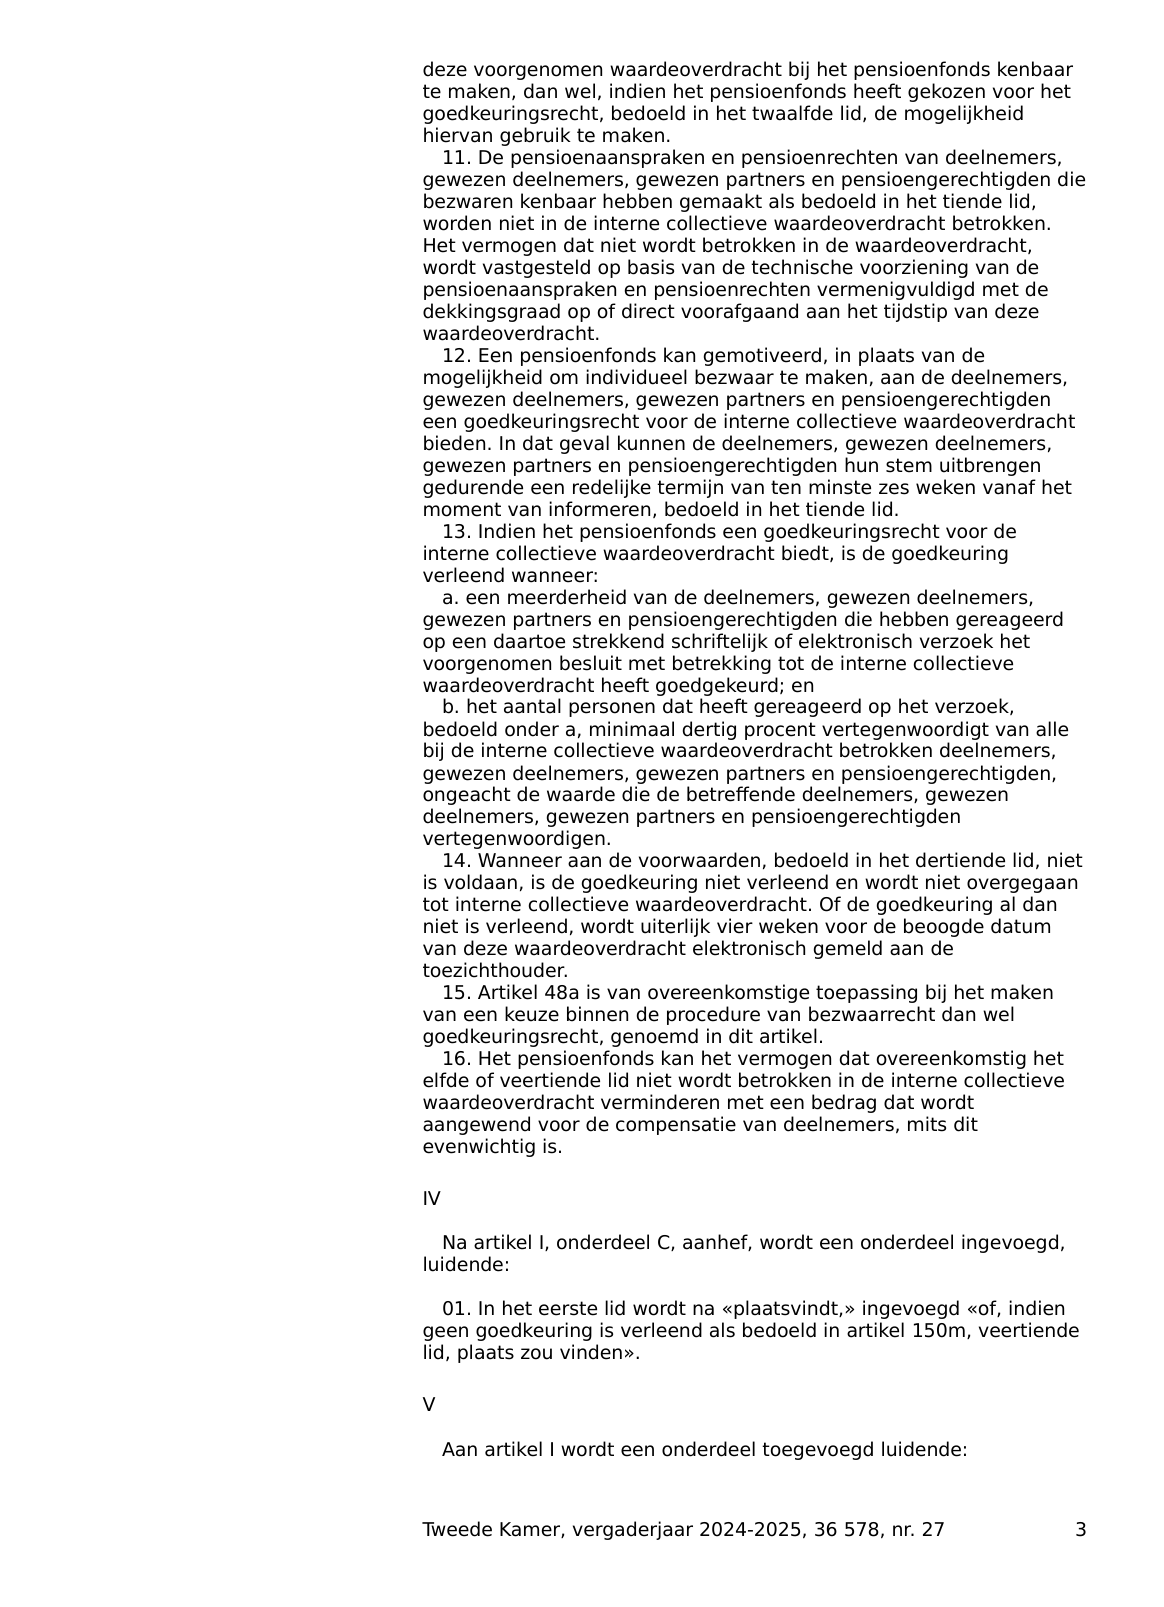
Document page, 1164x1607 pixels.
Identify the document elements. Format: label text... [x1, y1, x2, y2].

text 16. Het pensioenfonds kan het vermogen dat overeenkomstig het elfde of veertiende lid niet wordt betrokken in de interne collectieve waardeoverdracht verminderen met een bedrag dat wordt aangewend voor de compensatie van deelnemers, mits dit evenwichtig is. [422, 1048, 1087, 1158]
text Aan artikel I wordt een onderdeel toegevoegd luidende: [422, 1438, 1087, 1460]
text 12. Een pensioenfonds kan gemotiveerd, in plaats van de mogelijkheid om individueel bezwaar te maken, aan de deelnemers, gewezen deelnemers, gewezen partners en pensioengerechtigden een goedkeuringsrecht voor de interne collectieve waardeoverdracht bieden. In dat geval kunnen de deelnemers, gewezen deelnemers, gewezen partners en pensioengerechtigden hun stem uitbrengen gedurende een redelijke termijn van ten minste zes weken vanaf het moment van informeren, bedoeld in het tiende lid. [422, 345, 1087, 521]
subtitle V [422, 1394, 1087, 1416]
subtitle IV [422, 1188, 1087, 1210]
text 11. De pensioenaanspraken en pensioenrechten van deelnemers, gewezen deelnemers, gewezen partners en pensioengerechtigden die bezwaren kenbaar hebben gemaakt als bedoeld in het tiende lid, worden niet in de interne collectieve waardeoverdracht betrokken. Het vermogen dat niet wordt betrokken in de waardeoverdracht, wordt vastgesteld op basis van de technische voorziening van de pensioenaanspraken en pensioenrechten vermenigvuldigd met de dekkingsgraad op of direct voorafgaand aan het tijdstip van deze waardeoverdracht. [422, 147, 1087, 345]
text 14. Wanneer aan de voorwaarden, bedoeld in het dertiende lid, niet is voldaan, is de goedkeuring niet verleend en wordt niet overgegaan tot interne collectieve waardeoverdracht. Of de goedkeuring al dan niet is verleend, wordt uiterlijk vier weken voor de beoogde datum van deze waardeoverdracht elektronisch gemeld aan de toezichthouder. [422, 850, 1087, 982]
text 15. Artikel 48a is van overeenkomstige toepassing bij het maken van een keuze binnen de procedure van bezwaarrecht dan wel goedkeuringsrecht, genoemd in dit artikel. [422, 982, 1087, 1048]
text a. een meerderheid van de deelnemers, gewezen deelnemers, gewezen partners en pensioengerechtigden die hebben gereageerd op een daartoe strekkend schriftelijk of elektronisch verzoek het voorgenomen besluit met betrekking tot de interne collectieve waardeoverdracht heeft goedgekeurd; en [422, 587, 1087, 696]
text 13. Indien het pensioenfonds een goedkeuringsrecht voor de interne collectieve waardeoverdracht biedt, is de goedkeuring verleend wanneer: [422, 521, 1087, 587]
text b. het aantal personen dat heeft gereageerd op het verzoek, bedoeld onder a, minimaal dertig procent vertegenwoordigt van alle bij de interne collectieve waardeoverdracht betrokken deelnemers, gewezen deelnemers, gewezen partners en pensioengerechtigden, ongeacht de waarde die de betreffende deelnemers, gewezen deelnemers, gewezen partners en pensioengerechtigden vertegenwoordigen. [422, 696, 1087, 850]
text Na artikel I, onderdeel C, aanhef, wordt een onderdeel ingevoegd, luidende: [422, 1232, 1087, 1276]
text 01. In het eerste lid wordt na «plaatsvindt,» ingevoegd «of, indien geen goedkeuring is verleend als bedoeld in artikel 150m, veertiende lid, plaats zou vinden». [422, 1298, 1087, 1364]
text deze voorgenomen waardeoverdracht bij het pensioenfonds kenbaar te maken, dan wel, indien het pensioenfonds heeft gekozen voor het goedkeuringsrecht, bedoeld in het twaalfde lid, de mogelijkheid hiervan gebruik te maken. [422, 59, 1087, 147]
